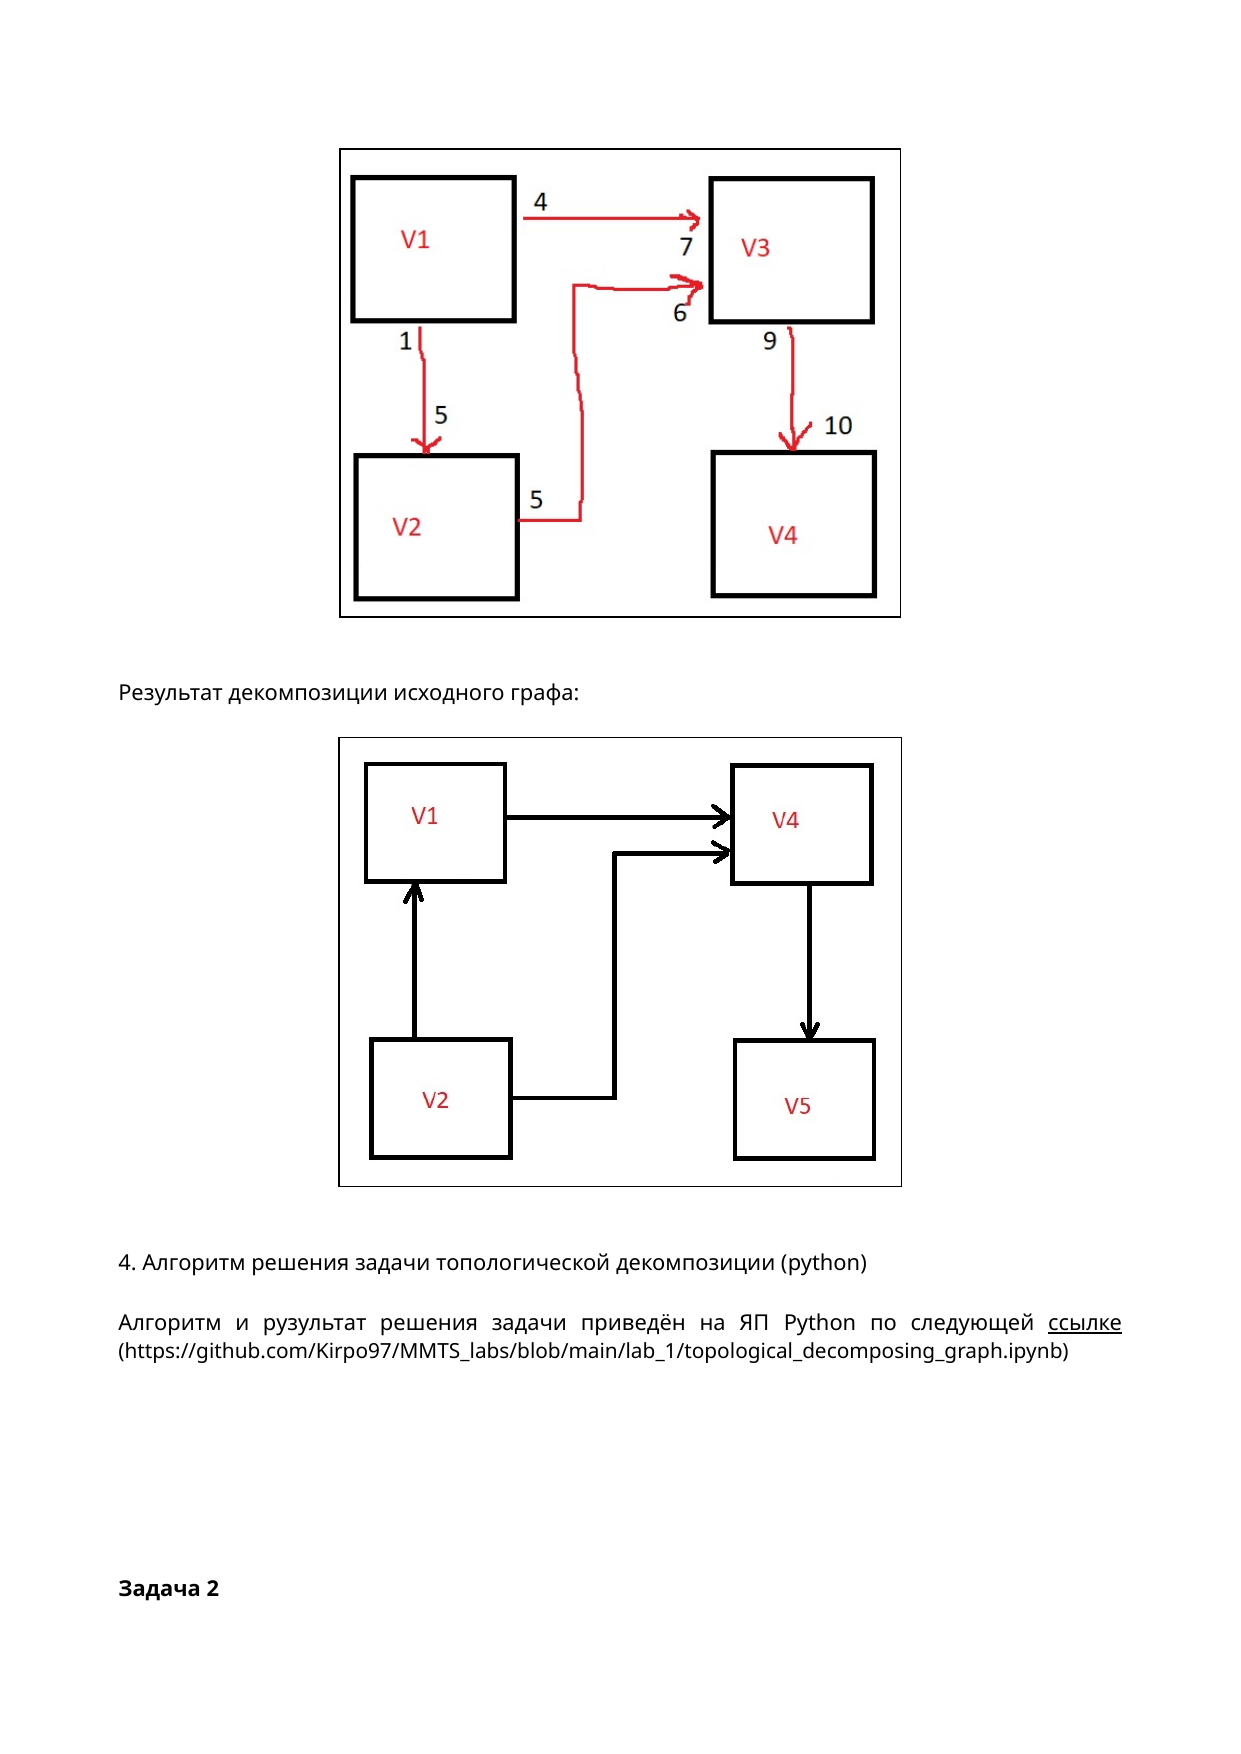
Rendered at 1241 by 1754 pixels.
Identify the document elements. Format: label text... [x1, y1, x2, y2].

text Задача 2 [118, 1573, 1122, 1603]
picture [342, 741, 898, 1183]
text Результат декомпозиции исходного графа: [118, 677, 1122, 707]
picture [343, 152, 897, 614]
text Алгоритм и рузультат решения задачи приведён на ЯП Python по следующей ссылке (https://github.com/Kirpo97/MMTS_labs/blob/main/lab_1/topological_decomposing_graph.ipynb) [118, 1307, 1122, 1365]
text 4. Алгоритм решения задачи топологической декомпозиции (python) [118, 1247, 1122, 1277]
